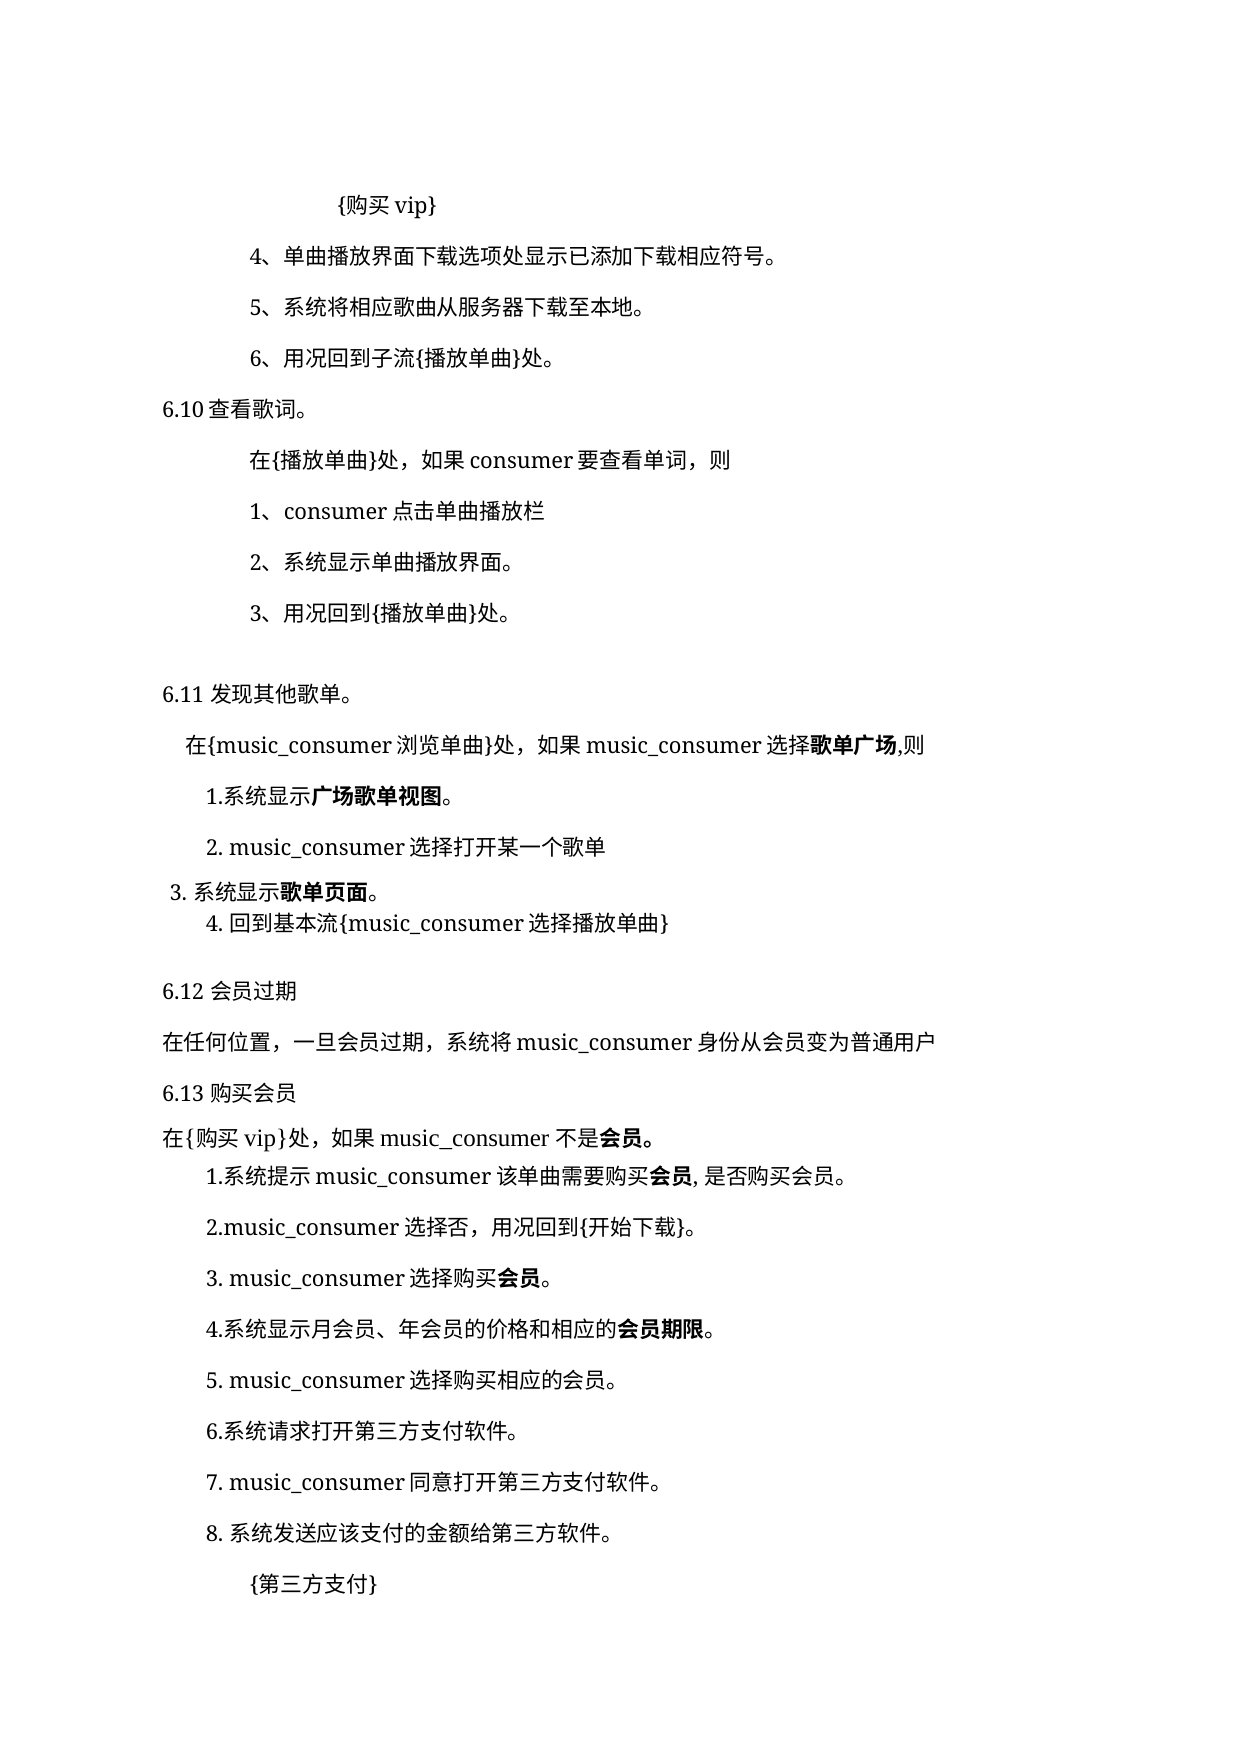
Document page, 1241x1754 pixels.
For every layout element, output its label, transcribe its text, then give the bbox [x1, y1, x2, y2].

text 1.系统提示music_consumer该单曲需要购买会员, 是否购买会员。 [118, 1159, 1122, 1191]
text {第三方支付} [118, 1567, 1122, 1599]
text {购买vip} [118, 188, 1122, 219]
text 6.10查看歌词。 [118, 392, 1122, 423]
text 4、单曲播放界面下载选项处显示已添加下载相应符号。 [118, 239, 1122, 270]
text 在{播放单曲}处，如果consumer要查看单词，则 [118, 443, 1122, 474]
text 2. music_consumer选择打开某一个歌单 [118, 830, 1122, 862]
text 6.12 会员过期 [118, 974, 1122, 1006]
text 2、系统显示单曲播放界面。 [118, 545, 1122, 577]
text 6、用况回到子流{播放单曲}处。 [118, 341, 1122, 372]
text 在{购买vip}处，如果music_consumer 不是会员。 [118, 1121, 1122, 1153]
text 在{music_consumer浏览单曲}处，如果 music_consumer选择歌单广场,则 [118, 728, 1122, 759]
text 6.系统请求打开第三方支付软件。 [118, 1414, 1122, 1446]
text 2.music_consumer选择否，用况回到{开始下载}。 [118, 1210, 1122, 1242]
text 3. 系统显示歌单页面。 [118, 874, 1122, 906]
text 5、系统将相应歌曲从服务器下载至本地。 [118, 290, 1122, 321]
text 8. 系统发送应该支付的金额给第三方软件。 [118, 1516, 1122, 1548]
text 3、用况回到{播放单曲}处。 [118, 596, 1122, 628]
text 7. music_consumer同意打开第三方支付软件。 [118, 1465, 1122, 1497]
text 1、consumer点击单曲播放栏 [118, 494, 1122, 526]
text 6.11 发现其他歌单。 [118, 677, 1122, 708]
text 在任何位置，一旦会员过期，系统将music_consumer身份从会员变为普通用户 [118, 1025, 1122, 1057]
text 6.13 购买会员 [118, 1076, 1122, 1108]
text 4.系统显示月会员、年会员的价格和相应的会员期限。 [118, 1312, 1122, 1344]
text 1.系统显示广场歌单视图。 [118, 779, 1122, 811]
text 3. music_consumer选择购买会员。 [118, 1261, 1122, 1293]
text 5. music_consumer选择购买相应的会员。 [118, 1363, 1122, 1395]
text 4. 回到基本流{music_consumer选择播放单曲} [118, 906, 1122, 938]
